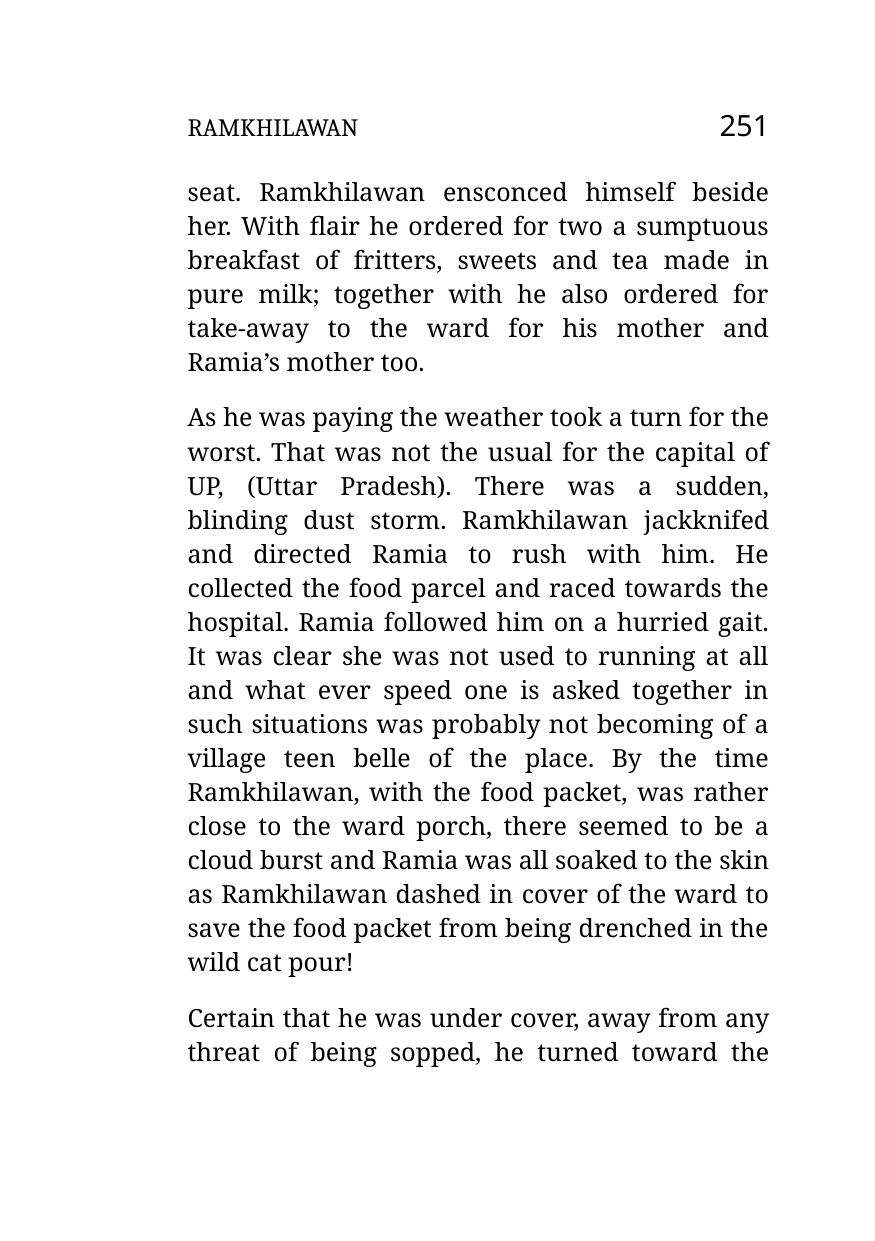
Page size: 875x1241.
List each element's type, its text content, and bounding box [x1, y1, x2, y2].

text As he was paying the weather took a turn for the worst. That was not the usual for the capital of UP, (Uttar Pradesh). There was a sudden, blinding dust storm. Ramkhilawan jackknifed and directed Ramia to rush with him. He collected the food parcel and raced towards the hospital. Ramia followed him on a hurried gait. It was clear she was not used to running at all and what ever speed one is asked together in such situations was probably not becoming of a village teen belle of the place. By the time Ramkhilawan, with the food packet, was rather close to the ward porch, there seemed to be a cloud burst and Ramia was all soaked to the skin as Ramkhilawan dashed in cover of the ward to save the food packet from being drenched in the wild cat pour! [187, 400, 769, 979]
text seat. Ramkhilawan ensconced himself beside her. With flair he ordered for two a sumptuous breakfast of fritters, sweets and tea made in pure milk; together with he also ordered for take-away to the ward for his mother and Ramia’s mother too. [187, 175, 769, 379]
text Certain that he was under cover, away from any threat of being sopped, he turned toward the [187, 1000, 769, 1068]
